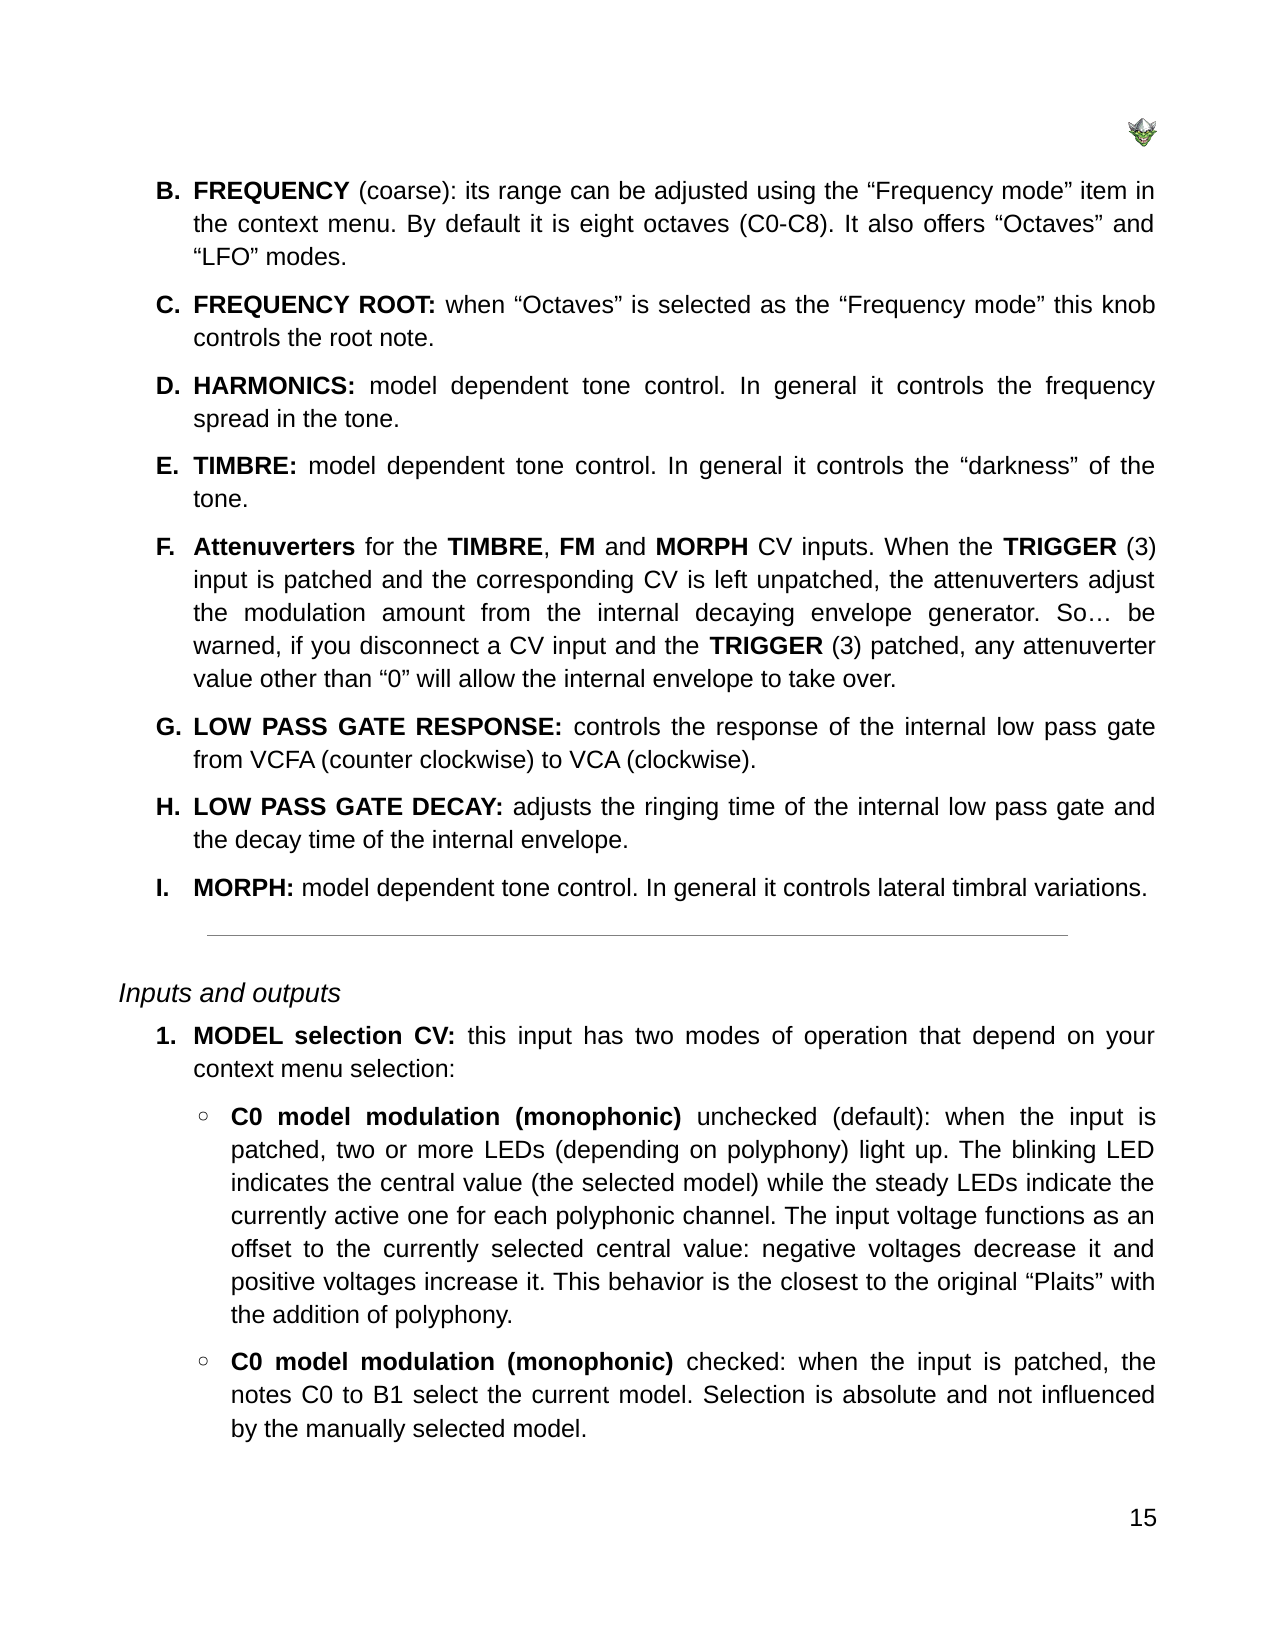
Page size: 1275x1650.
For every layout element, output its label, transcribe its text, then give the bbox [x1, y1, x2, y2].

list LOW PASS GATE DECAY: adjusts the ringing time of the internal low pass gate and the decay time of the internal envelope. [156, 792, 1157, 854]
list FREQUENCY ROOT: when “Octaves” is selected as the “Frequency mode” this knob controls the root note. [156, 290, 1157, 352]
list MODEL selection CV: this input has two modes of operation that depend on your context menu selection: [156, 1021, 1157, 1083]
list Attenuverters for the TIMBRE, FM and MORPH CV inputs. When the TRIGGER (3) input is patched and the corresponding CV is left unpatched, the attenuverters adjust the modulation amount from the internal decaying envelope generator. So… be warned, if you disconnect a CV input and the TRIGGER (3) patched, any attenuverter value other than “0” will allow the internal envelope to take over. [156, 532, 1157, 693]
list C0 model modulation (monophonic) checked: when the input is patched, the notes C0 to B1 select the current model. Selection is absolute and not influenced by the manually selected model. [193, 1347, 1157, 1442]
list MORPH: model dependent tone control. In general it controls lateral timbral variations. [156, 873, 1157, 902]
subtitle Inputs and outputs [118, 977, 1157, 1008]
list TIMBRE: model dependent tone control. In general it controls the “darkness” of the tone. [156, 451, 1157, 513]
list C0 model modulation (monophonic) unchecked (default): when the input is patched, two or more LEDs (depending on polyphony) light up. The blinking LED indicates the central value (the selected model) while the steady LEDs indicate the currently active one for each polyphonic channel. The input voltage functions as an offset to the currently selected central value: negative voltages decrease it and positive voltages increase it. This behavior is the closest to the original “Plaits” with the addition of polyphony. [193, 1102, 1157, 1328]
list HARMONICS: model dependent tone control. In general it controls the frequency spread in the tone. [156, 371, 1157, 432]
list FREQUENCY (coarse): its range can be adjusted using the “Frequency mode” item in the context menu. By default it is eight octaves (C0-C8). It also offers “Octaves” and “LFO” modes. [156, 176, 1157, 271]
list LOW PASS GATE RESPONSE: controls the response of the internal low pass gate from VCFA (counter clockwise) to VCA (clockwise). [156, 712, 1157, 773]
